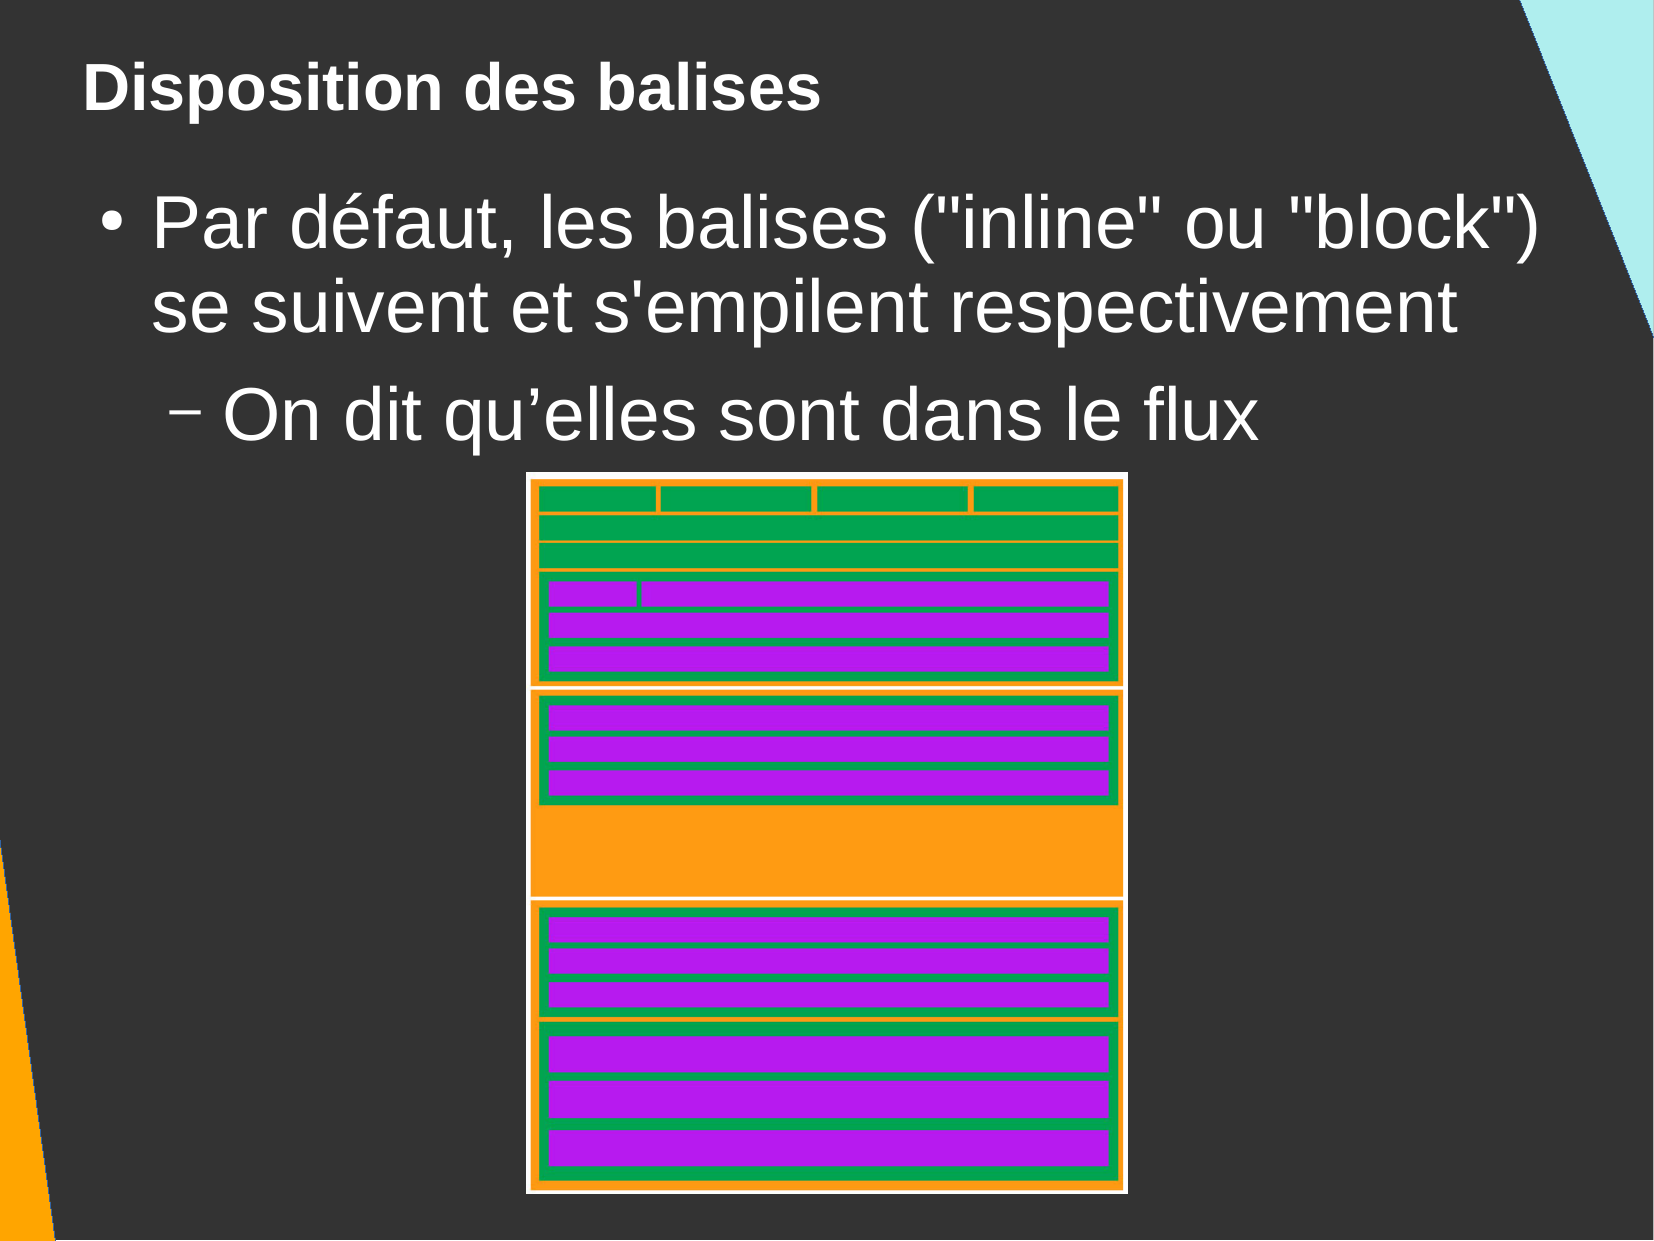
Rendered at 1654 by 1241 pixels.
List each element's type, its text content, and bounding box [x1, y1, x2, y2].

picture [526, 472, 1128, 1194]
text_box [1519, 0, 1654, 338]
list Par défaut, les balises ("inline" ou "block") se suivent et s'empilent respectivement On dit qu’elles sont dans le flux [80, 180, 1620, 544]
title Disposition des balises [82, 49, 1571, 130]
text_box [0, 839, 56, 1241]
